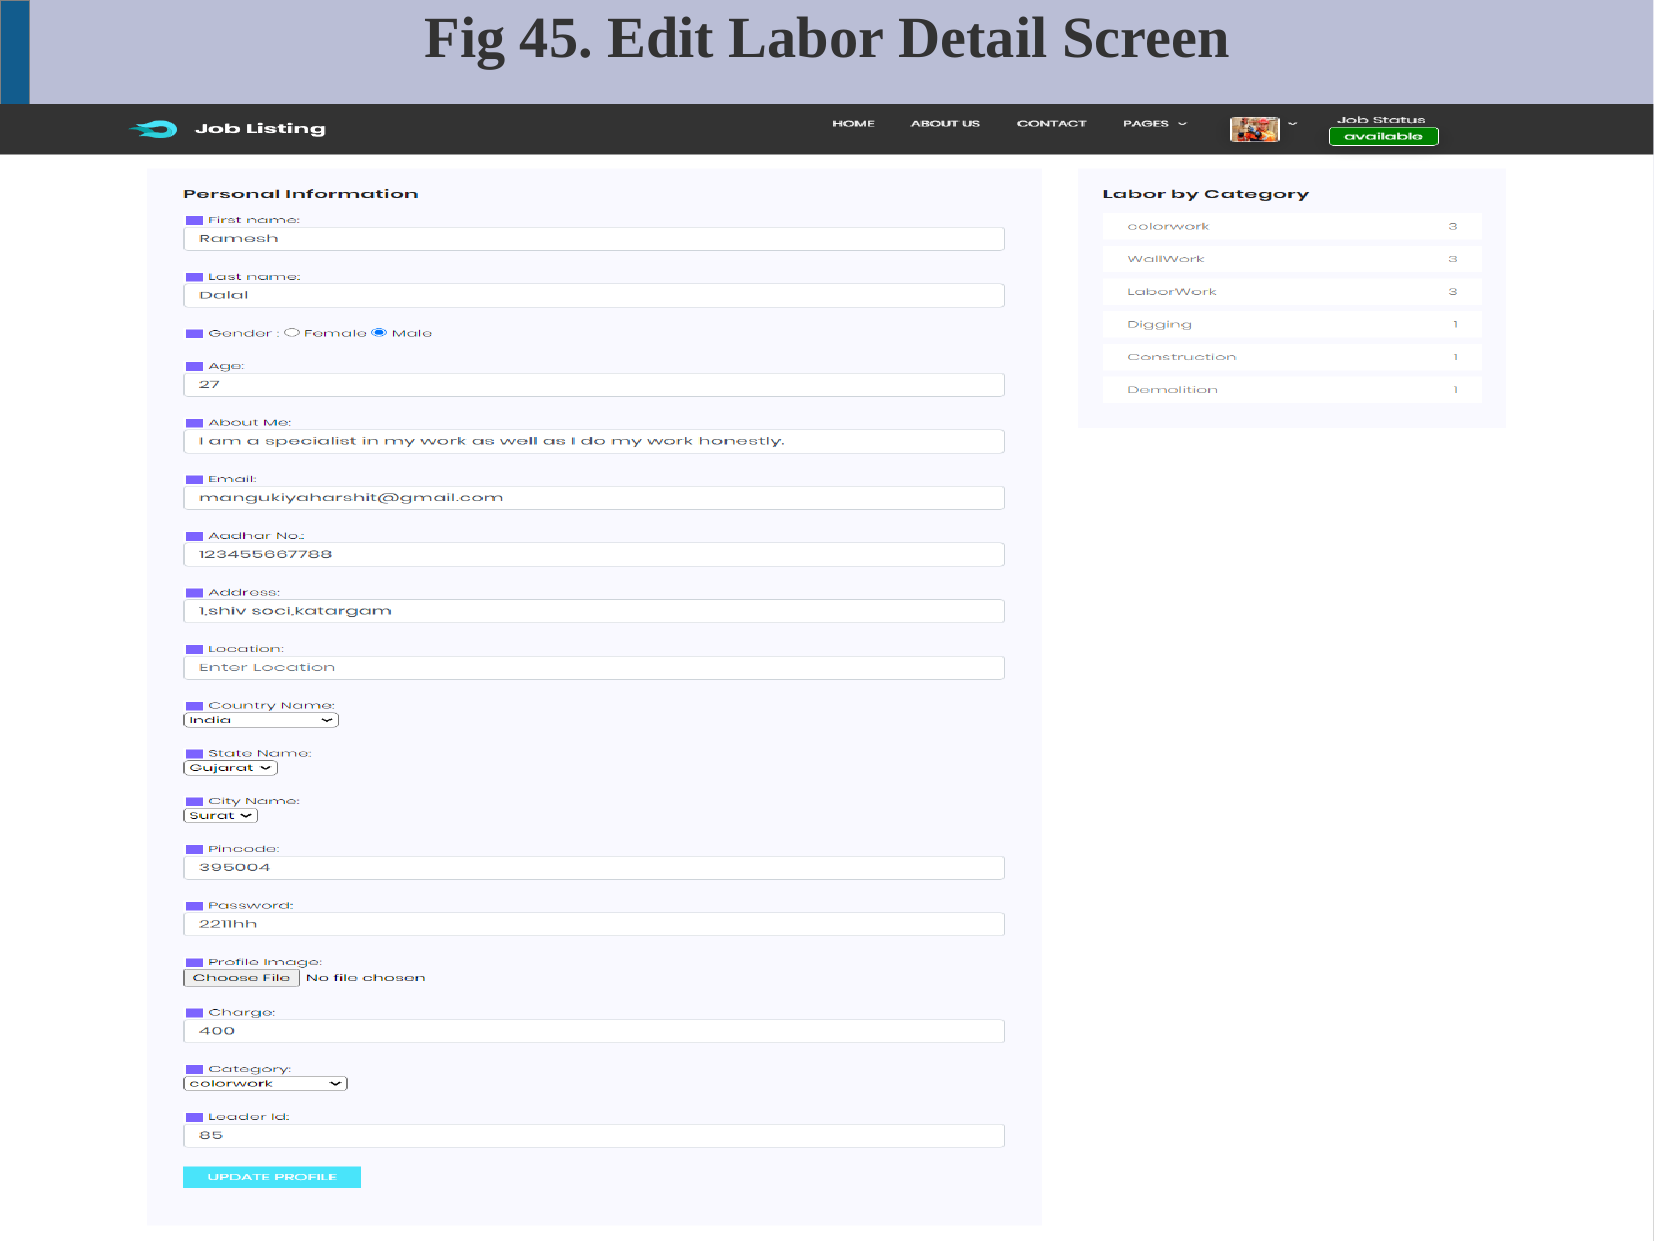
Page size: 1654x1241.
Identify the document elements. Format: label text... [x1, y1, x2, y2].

picture [0, 104, 1654, 1241]
title Fig 45. Edit Labor Detail Screen [121, 0, 1534, 104]
